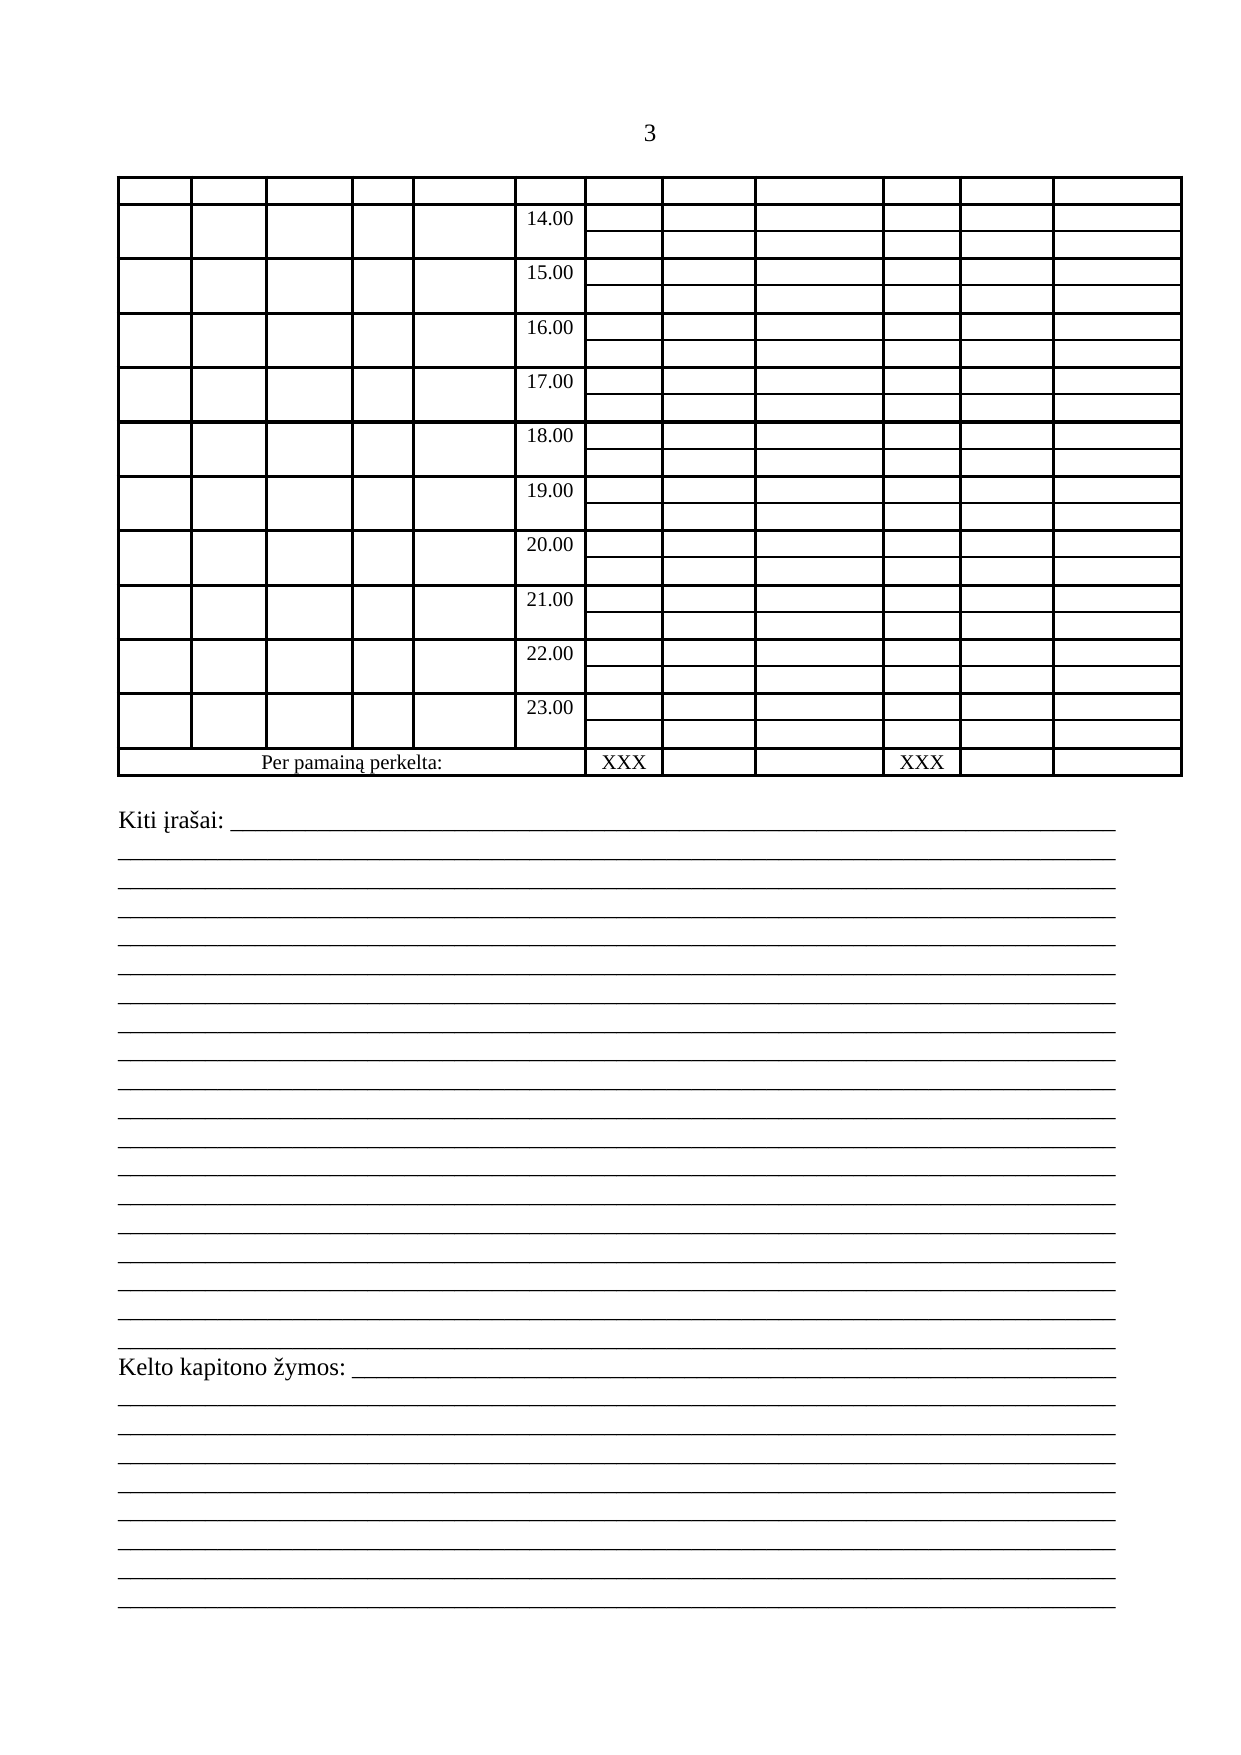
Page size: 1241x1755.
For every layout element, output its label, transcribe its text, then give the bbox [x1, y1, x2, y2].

table_cell [1055, 695, 1180, 719]
table_cell [1055, 478, 1180, 502]
table_cell [664, 260, 754, 284]
table_cell [757, 641, 882, 665]
table_cell [664, 641, 754, 665]
table_cell [885, 260, 959, 284]
table_cell Per pamainą perkelta: [120, 750, 584, 774]
table_cell [587, 613, 661, 638]
table_cell [193, 641, 265, 692]
table_cell [664, 667, 754, 692]
table_cell [1055, 558, 1180, 583]
table_cell [757, 667, 882, 692]
table_cell [885, 667, 959, 692]
table_cell [415, 206, 514, 257]
table_cell [962, 721, 1052, 747]
table_cell [962, 232, 1052, 257]
table_cell [587, 641, 661, 665]
table_cell 23.00 [517, 695, 584, 747]
table_cell [664, 369, 754, 393]
table_cell [354, 315, 412, 366]
table_cell [885, 341, 959, 366]
table_cell [664, 532, 754, 556]
table_cell [587, 260, 661, 284]
table_cell [757, 504, 882, 529]
table_cell [120, 315, 190, 366]
table_cell 21.00 [517, 587, 584, 638]
text Kiti įrašai: [118, 806, 1181, 834]
table_cell [1055, 450, 1180, 475]
table_cell XXX [885, 750, 959, 774]
table_cell [962, 206, 1052, 230]
table_cell [354, 695, 412, 747]
table_cell [193, 424, 265, 475]
table_cell [268, 478, 351, 529]
table_cell [962, 587, 1052, 611]
table_cell [1055, 750, 1180, 774]
table_cell [664, 232, 754, 257]
table_cell [268, 641, 351, 692]
table_cell [415, 369, 514, 420]
table_cell [1055, 667, 1180, 692]
table_cell [354, 478, 412, 529]
table_cell [1055, 232, 1180, 257]
table_cell [120, 695, 190, 747]
table_cell [120, 478, 190, 529]
table_cell [757, 695, 882, 719]
table_cell [962, 315, 1052, 339]
table_cell [587, 369, 661, 393]
table_cell [885, 558, 959, 583]
table_cell [415, 587, 514, 638]
table_cell [962, 695, 1052, 719]
table_cell 15.00 [517, 260, 584, 312]
table_cell [587, 315, 661, 339]
table_cell [587, 504, 661, 529]
table_cell [1055, 532, 1180, 556]
table_cell [268, 315, 351, 366]
table_cell [757, 750, 882, 774]
table_cell [587, 286, 661, 312]
table_cell [664, 424, 754, 447]
table_cell [587, 450, 661, 475]
table_cell [885, 587, 959, 611]
table_cell [587, 424, 661, 447]
table_cell [1055, 260, 1180, 284]
table_cell [120, 260, 190, 312]
table_cell 17.00 [517, 369, 584, 420]
table_cell [587, 232, 661, 257]
table_cell [1055, 721, 1180, 747]
table_cell [1055, 613, 1180, 638]
table_cell [962, 613, 1052, 638]
table_cell [664, 450, 754, 475]
table_cell [757, 206, 882, 230]
table_cell [268, 369, 351, 420]
table_cell [962, 369, 1052, 393]
table_cell [962, 424, 1052, 447]
table_cell [757, 232, 882, 257]
table_cell [193, 179, 265, 203]
table_cell [885, 206, 959, 230]
table_cell [193, 532, 265, 583]
table_cell [268, 424, 351, 475]
table_cell [962, 750, 1052, 774]
table_cell [885, 478, 959, 502]
table_cell [757, 558, 882, 583]
table_cell [1055, 395, 1180, 420]
table_cell [962, 532, 1052, 556]
table_cell [885, 721, 959, 747]
table_cell [1055, 286, 1180, 312]
table_cell [962, 558, 1052, 583]
table_cell [587, 587, 661, 611]
table_cell [885, 179, 959, 203]
table_cell [885, 641, 959, 665]
table_cell [120, 641, 190, 692]
table_cell [587, 695, 661, 719]
table_cell [354, 532, 412, 583]
table_cell [962, 341, 1052, 366]
table_cell XXX [587, 750, 661, 774]
table_cell [885, 232, 959, 257]
table_cell [885, 450, 959, 475]
table_cell [962, 504, 1052, 529]
table_cell [1055, 206, 1180, 230]
table_cell [587, 179, 661, 203]
table_cell [1055, 341, 1180, 366]
table_cell [354, 260, 412, 312]
table_cell [962, 667, 1052, 692]
table_cell [885, 424, 959, 447]
table_cell [885, 315, 959, 339]
table_cell [1055, 641, 1180, 665]
table_cell [268, 695, 351, 747]
table_cell [587, 667, 661, 692]
table_cell [415, 424, 514, 475]
table_cell [415, 315, 514, 366]
table_cell [1055, 179, 1180, 203]
table_cell [1055, 424, 1180, 447]
table_cell [354, 206, 412, 257]
table_cell [415, 179, 514, 203]
table_cell [757, 395, 882, 420]
table_cell [268, 532, 351, 583]
table_cell [354, 424, 412, 475]
table_cell [757, 424, 882, 447]
table_cell [415, 478, 514, 529]
table_cell [120, 587, 190, 638]
table_cell 14.00 [517, 206, 584, 257]
table_cell [1055, 504, 1180, 529]
table_cell [587, 558, 661, 583]
table_cell [664, 206, 754, 230]
table_cell [193, 587, 265, 638]
table_cell [268, 260, 351, 312]
table_cell [664, 286, 754, 312]
table_cell [757, 260, 882, 284]
table_cell [664, 395, 754, 420]
table_cell [415, 532, 514, 583]
table_cell [664, 587, 754, 611]
table_cell [757, 532, 882, 556]
table_cell [415, 695, 514, 747]
table_cell [962, 450, 1052, 475]
table_cell [193, 695, 265, 747]
table_cell [885, 395, 959, 420]
table_cell [962, 260, 1052, 284]
table_cell [354, 179, 412, 203]
table_cell [120, 179, 190, 203]
table_cell [962, 478, 1052, 502]
table_cell [354, 369, 412, 420]
table_cell 18.00 [517, 424, 584, 475]
table_cell [587, 341, 661, 366]
table_cell [120, 424, 190, 475]
table_cell [1055, 369, 1180, 393]
table_cell [962, 395, 1052, 420]
table_cell [757, 478, 882, 502]
table_cell [757, 315, 882, 339]
table_cell [664, 315, 754, 339]
table_cell [587, 721, 661, 747]
table_cell [517, 179, 584, 203]
table_cell [354, 587, 412, 638]
table_cell [757, 341, 882, 366]
table_cell [962, 286, 1052, 312]
table_cell [664, 613, 754, 638]
table_cell [1055, 587, 1180, 611]
table_cell [664, 750, 754, 774]
text Kelto kapitono žymos: [118, 1352, 1181, 1381]
table_cell [193, 206, 265, 257]
table_cell 19.00 [517, 478, 584, 529]
table_cell [587, 206, 661, 230]
table_cell [757, 450, 882, 475]
table_cell [664, 179, 754, 203]
table_cell [268, 179, 351, 203]
table_cell [757, 587, 882, 611]
table_cell [757, 286, 882, 312]
table_cell [885, 695, 959, 719]
table_cell [757, 613, 882, 638]
table_cell [664, 341, 754, 366]
table_cell [757, 369, 882, 393]
table_cell [120, 369, 190, 420]
table_cell [354, 641, 412, 692]
table_cell [193, 315, 265, 366]
table_cell [193, 260, 265, 312]
table_cell [664, 478, 754, 502]
table_cell [587, 532, 661, 556]
table_cell [587, 395, 661, 420]
table_cell 22.00 [517, 641, 584, 692]
table_cell [664, 558, 754, 583]
table_cell [268, 206, 351, 257]
table_cell [587, 478, 661, 502]
table_cell [757, 721, 882, 747]
table_cell [885, 286, 959, 312]
table_cell [664, 504, 754, 529]
table_cell [268, 587, 351, 638]
table_cell [664, 721, 754, 747]
table_cell [664, 695, 754, 719]
table_cell [120, 532, 190, 583]
table_cell [962, 641, 1052, 665]
table_cell [885, 504, 959, 529]
table_cell [193, 478, 265, 529]
table_cell [962, 179, 1052, 203]
table_cell [757, 179, 882, 203]
table_cell 20.00 [517, 532, 584, 583]
table_cell [885, 369, 959, 393]
table_cell [193, 369, 265, 420]
table_cell [1055, 315, 1180, 339]
table_cell [885, 613, 959, 638]
table_cell [415, 260, 514, 312]
table_cell [885, 532, 959, 556]
table_cell [415, 641, 514, 692]
table_cell 16.00 [517, 315, 584, 366]
table_cell [120, 206, 190, 257]
